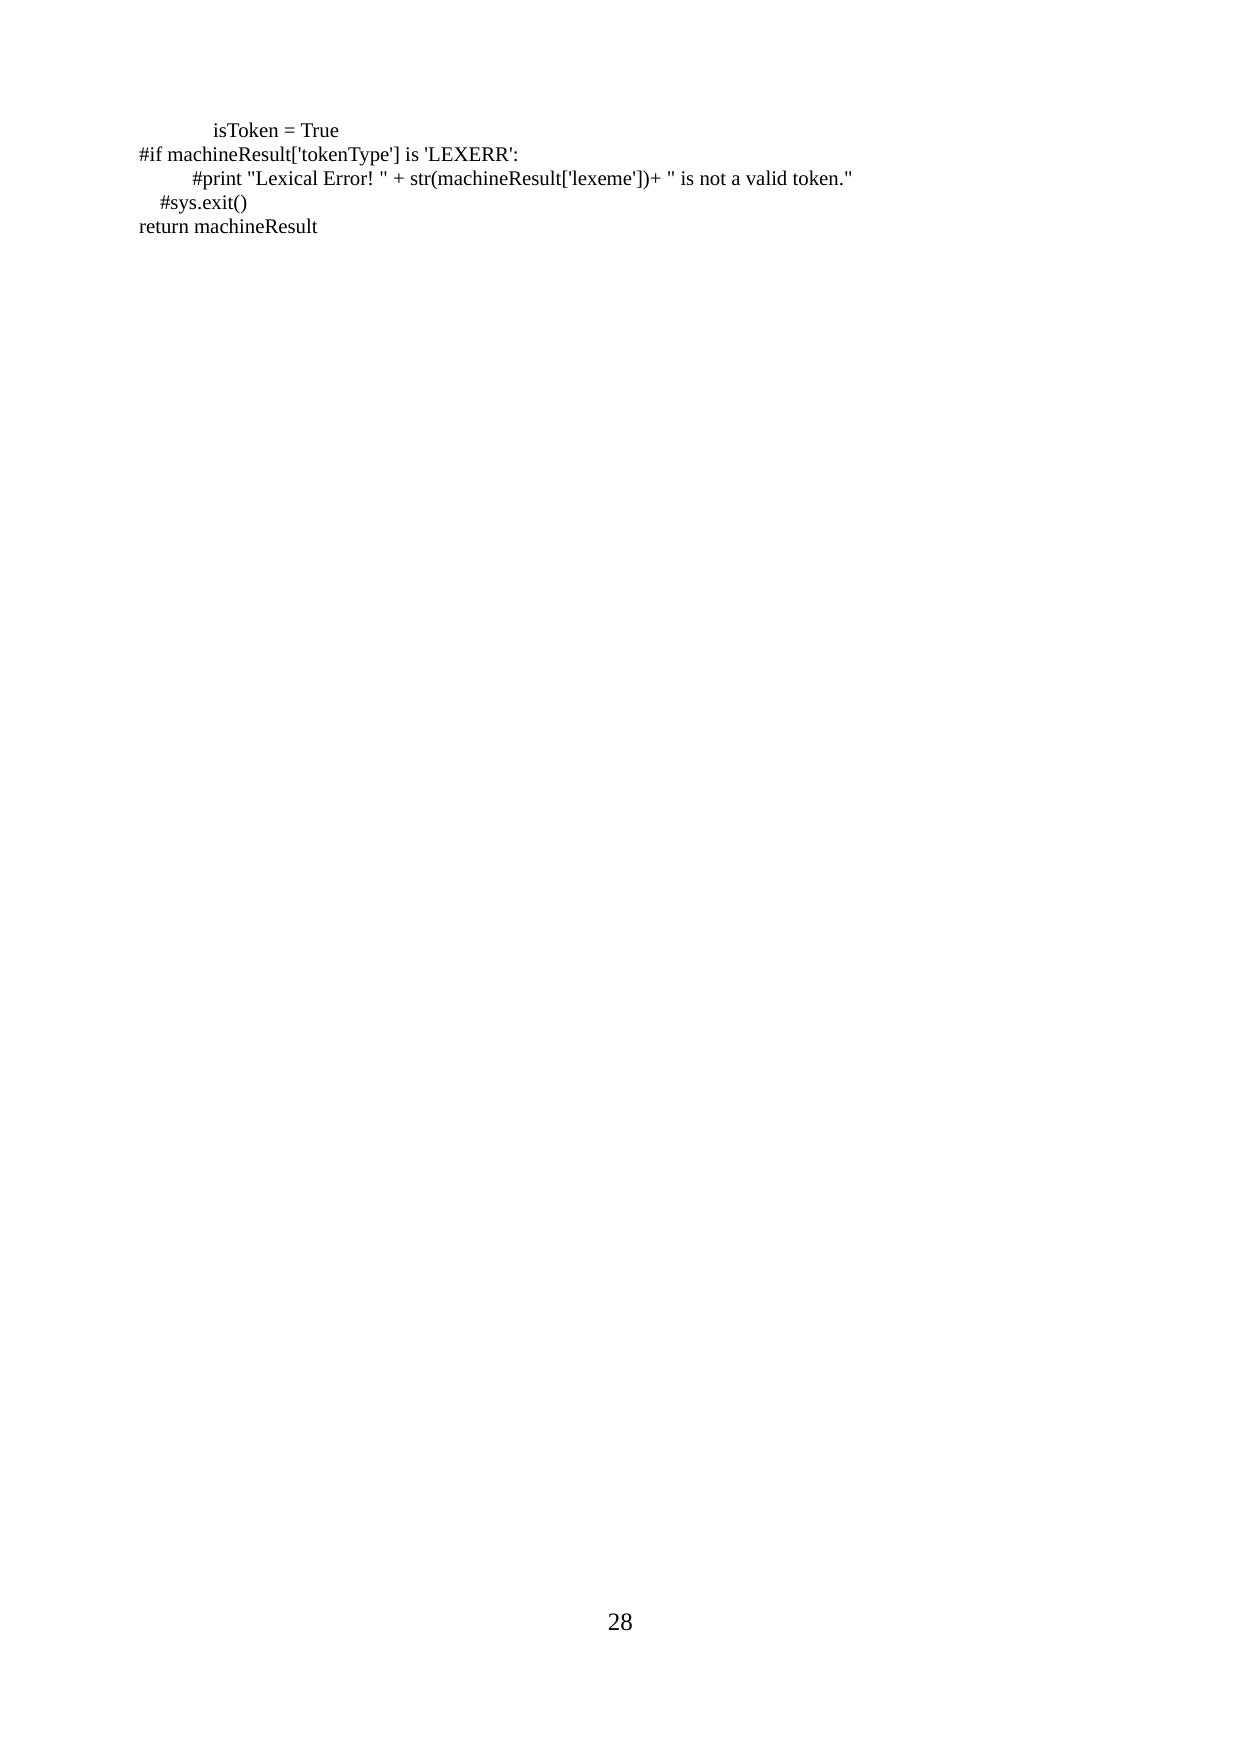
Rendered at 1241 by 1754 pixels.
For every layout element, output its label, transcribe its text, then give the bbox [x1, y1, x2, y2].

text isToken = True [118, 118, 1122, 142]
text #if machineResult['tokenType'] is 'LEXERR': [118, 142, 1122, 166]
text #sys.exit() [118, 190, 1122, 214]
text return machineResult [118, 214, 1122, 238]
text #print "Lexical Error! " + str(machineResult['lexeme'])+ " is not a valid token." [118, 166, 1122, 190]
